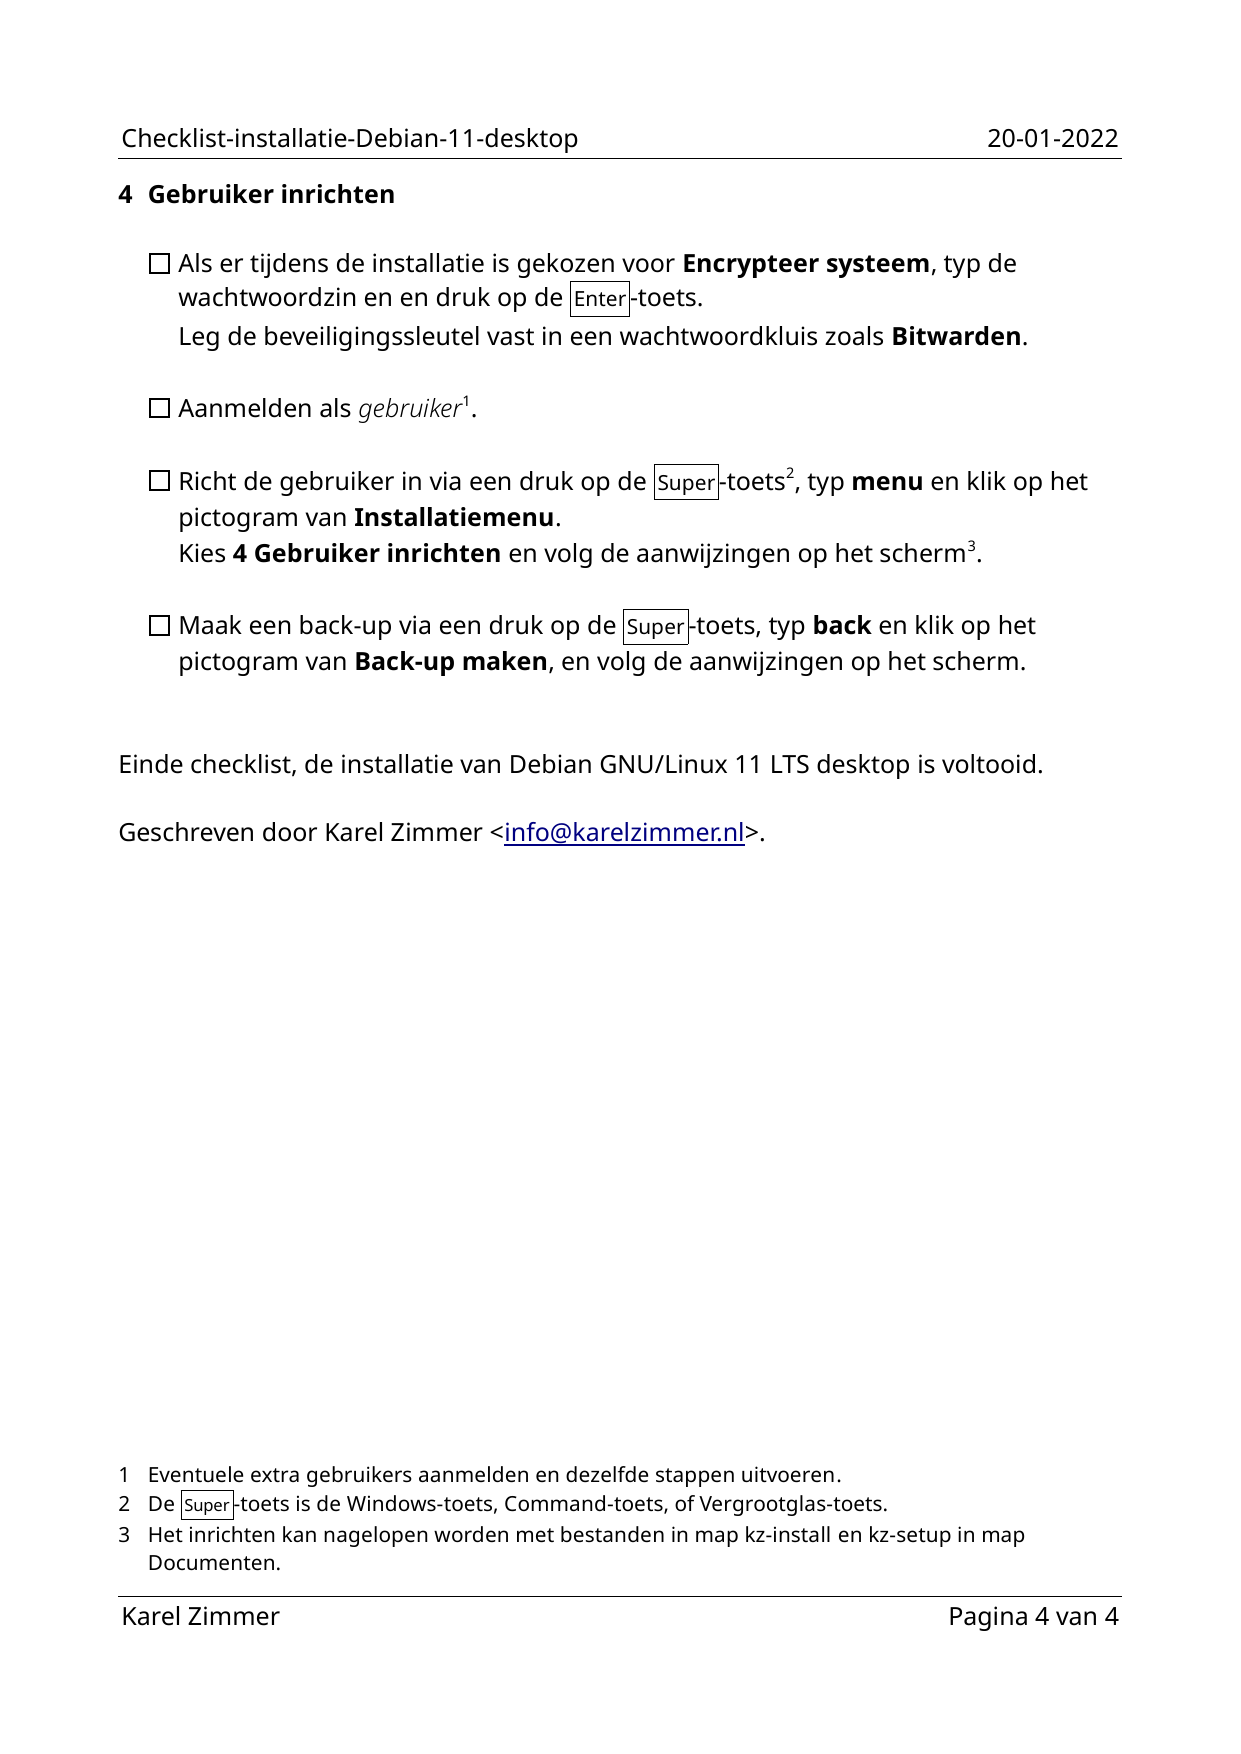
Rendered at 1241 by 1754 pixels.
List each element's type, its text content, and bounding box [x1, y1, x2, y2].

text Einde checklist, de installatie van Debian GNU/Linux 11 LTS desktop is voltooid. [118, 747, 1122, 781]
table_cell [141, 535, 177, 571]
table_header Als er tijdens de installatie is gekozen voor Encrypteer systeem, typ de wachtwoordzin en en druk op de Enter-toets. [177, 245, 1122, 317]
table_cell [141, 607, 177, 679]
table_cell [177, 354, 1122, 390]
table_cell [141, 317, 177, 353]
table_cell [141, 390, 177, 426]
table_cell [141, 426, 177, 462]
table_cell [177, 426, 1122, 462]
table_cell [177, 571, 1122, 607]
table_header [141, 245, 177, 317]
table_cell Richt de gebruiker in via een druk op de Super-toets, typ menu en klik op het pictogram van Installatiemenu. [177, 462, 1122, 534]
table_cell [141, 354, 177, 390]
text Geschreven door Karel Zimmer <info@karelzimmer.nl>. [118, 815, 1122, 849]
table_cell Maak een back-up via een druk op de Super-toets, typ back en klik op het pictogram van Back-up maken, en volg de aanwijzingen op het scherm. [177, 607, 1122, 679]
table_cell Kies 4 Gebruiker inrichten en volg de aanwijzingen op het scherm. [177, 535, 1122, 571]
table_cell [141, 462, 177, 534]
table_cell Aanmelden als gebruiker. [177, 390, 1122, 426]
table_cell [141, 571, 177, 607]
table_cell Leg de beveiligingssleutel vast in een wachtwoordkluis zoals Bitwarden. [177, 317, 1122, 353]
list Gebruiker inrichten [118, 177, 1122, 211]
